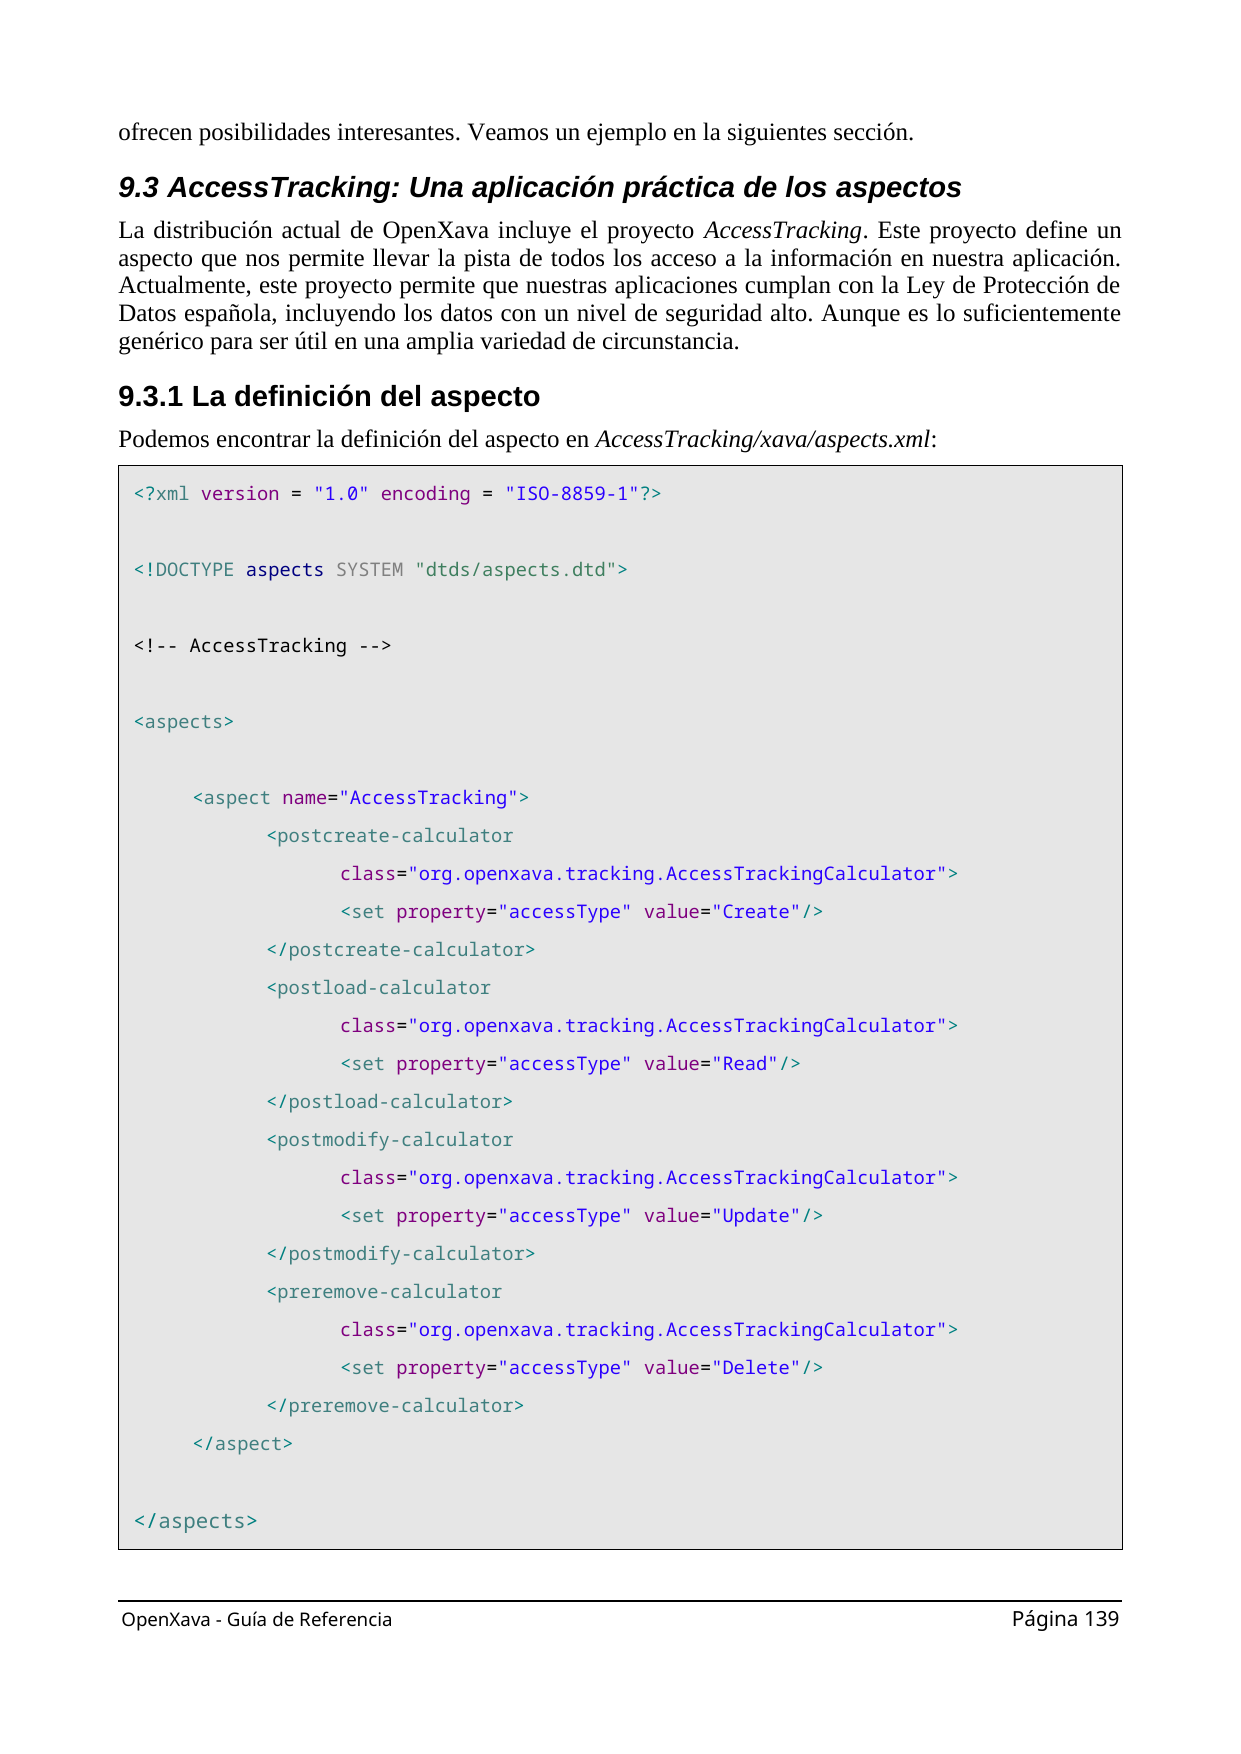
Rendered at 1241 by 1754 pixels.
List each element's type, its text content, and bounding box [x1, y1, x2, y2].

text </preremove-calculator> [119, 1377, 1122, 1416]
text <set property="accessType" value="Update"/> [119, 1187, 1122, 1225]
subtitle La definición del aspecto [118, 379, 1122, 412]
text Podemos encontrar la definición del aspecto en AccessTracking/xava/aspects.xml: [118, 425, 1122, 452]
text <!-- AccessTracking --> [119, 617, 1122, 655]
text </postcreate-calculator> [119, 921, 1122, 959]
text <!DOCTYPE aspects SYSTEM "dtds/aspects.dtd"> [119, 541, 1122, 579]
text ofrecen posibilidades interesantes. Veamos un ejemplo en la siguientes sección. [118, 118, 1122, 146]
text </aspects> [119, 1492, 1122, 1549]
subtitle AccessTracking: Una aplicación práctica de los aspectos [118, 171, 1122, 203]
text class="org.openxava.tracking.AccessTrackingCalculator"> [119, 1149, 1122, 1187]
text La distribución actual de OpenXava incluye el proyecto AccessTracking. Este proyecto define un aspecto que nos permite llevar la pista de todos los acceso a la información en nuestra aplicación. Actualmente, este proyecto permite que nuestras aplicaciones cumplan con la Ley de Protección de Datos española, incluyendo los datos con un nivel de seguridad alto. Aunque es lo suficientemente genérico para ser útil en una amplia variedad de circunstancia. [118, 216, 1122, 354]
text class="org.openxava.tracking.AccessTrackingCalculator"> [119, 845, 1122, 883]
text <preremove-calculator [119, 1263, 1122, 1301]
text </aspect> [119, 1416, 1122, 1453]
text <postcreate-calculator [119, 807, 1122, 845]
text <set property="accessType" value="Delete"/> [119, 1339, 1122, 1377]
text <set property="accessType" value="Read"/> [119, 1035, 1122, 1073]
text <aspect name="AccessTracking"> [119, 769, 1122, 807]
text <aspects> [119, 693, 1122, 731]
text class="org.openxava.tracking.AccessTrackingCalculator"> [119, 1301, 1122, 1339]
text <postmodify-calculator [119, 1111, 1122, 1149]
text </postmodify-calculator> [119, 1225, 1122, 1263]
text class="org.openxava.tracking.AccessTrackingCalculator"> [119, 997, 1122, 1035]
text </postload-calculator> [119, 1073, 1122, 1111]
text <set property="accessType" value="Create"/> [119, 883, 1122, 921]
text <postload-calculator [119, 959, 1122, 997]
text <?xml version = "1.0" encoding = "ISO-8859-1"?> [119, 466, 1122, 503]
